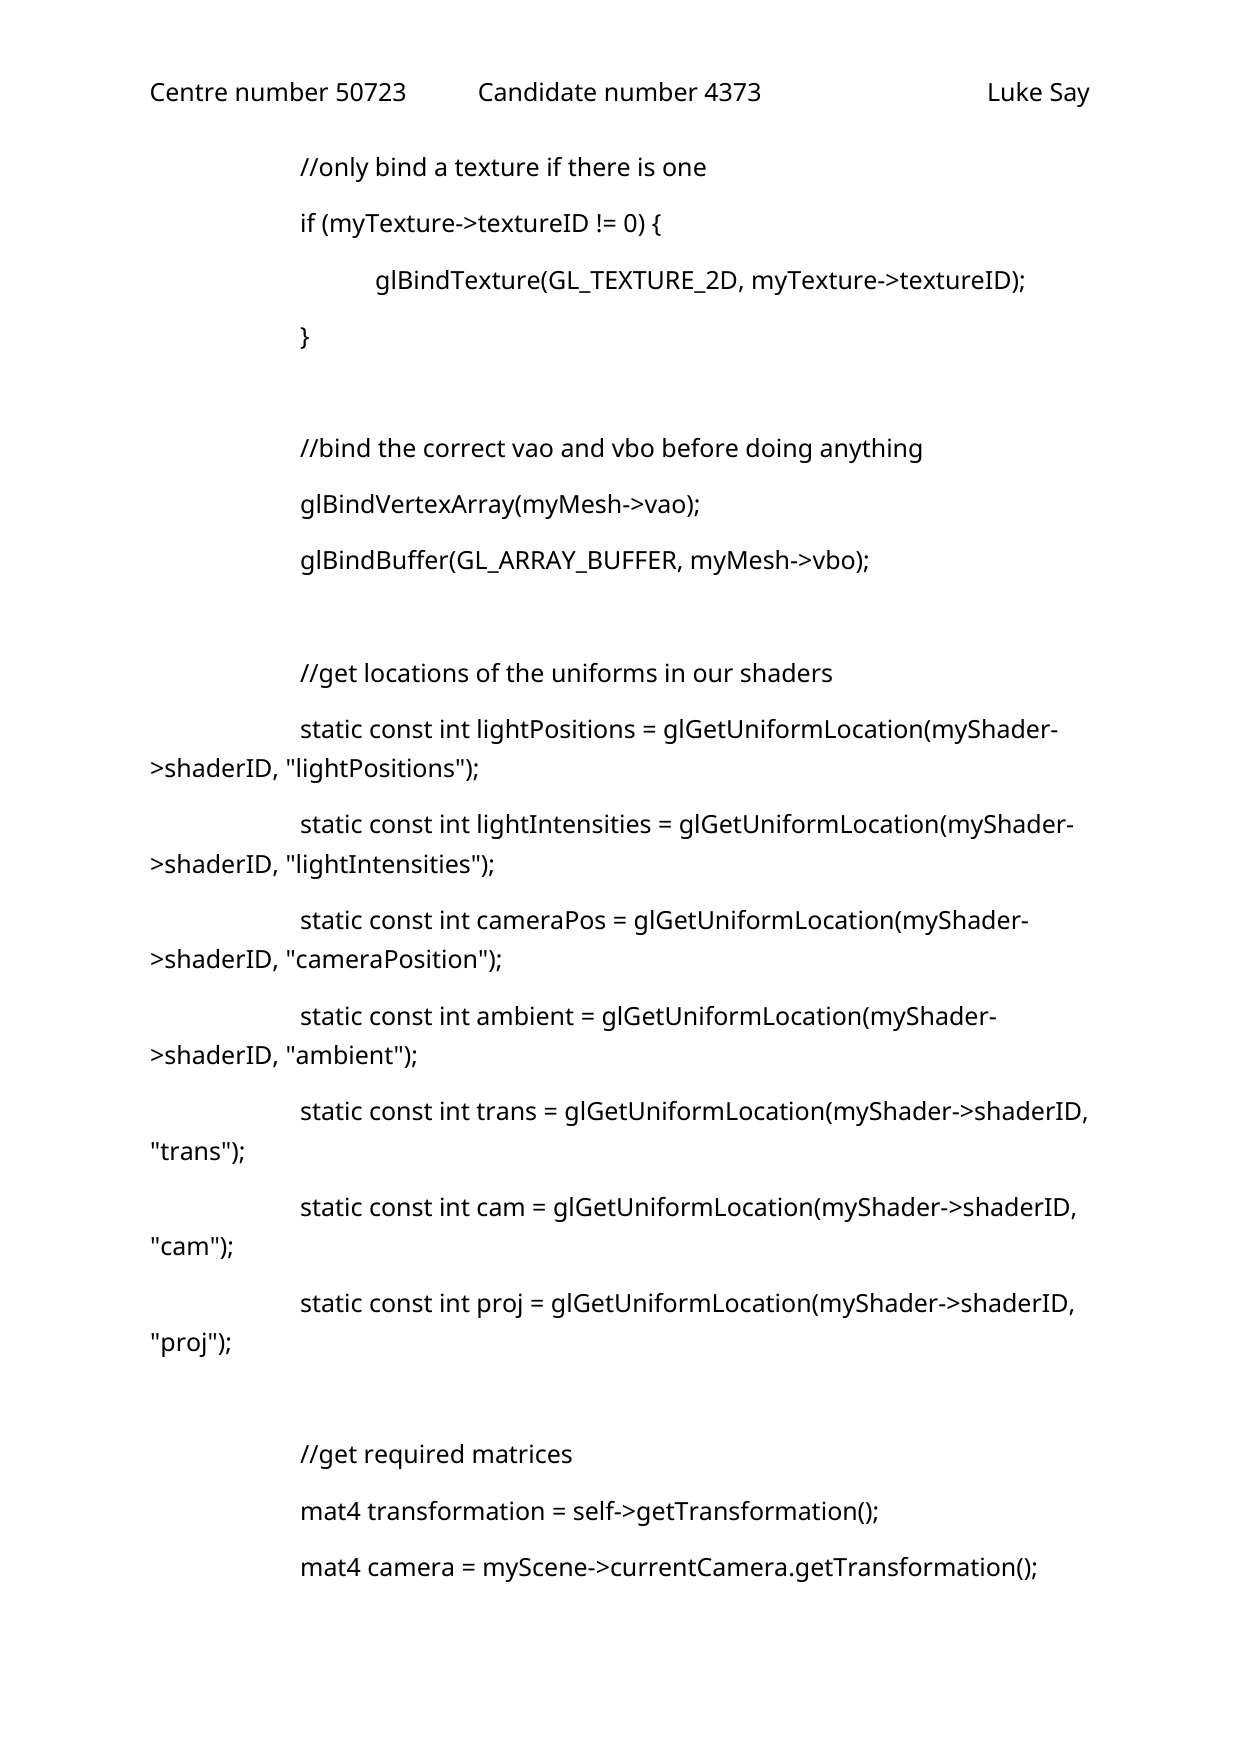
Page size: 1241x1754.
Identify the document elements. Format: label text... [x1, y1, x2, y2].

text glBindVertexArray(myMesh->vao); [150, 487, 1090, 521]
text //bind the correct vao and vbo before doing anything [150, 431, 1090, 465]
text static const int lightPositions = glGetUniformLocation(myShader->shaderID, "lightPositions"); [150, 711, 1090, 785]
text glBindBuffer(GL_ARRAY_BUFFER, myMesh->vbo); [150, 543, 1090, 577]
text mat4 camera = myScene->currentCamera.getTransformation(); [150, 1549, 1090, 1583]
text glBindTexture(GL_TEXTURE_2D, myTexture->textureID); [150, 262, 1090, 296]
text //only bind a texture if there is one [150, 150, 1090, 184]
text mat4 transformation = self->getTransformation(); [150, 1493, 1090, 1527]
text static const int ambient = glGetUniformLocation(myShader->shaderID, "ambient"); [150, 998, 1090, 1072]
text static const int cam = glGetUniformLocation(myShader->shaderID, "cam"); [150, 1189, 1090, 1263]
text static const int cameraPos = glGetUniformLocation(myShader->shaderID, "cameraPosition"); [150, 903, 1090, 976]
text static const int proj = glGetUniformLocation(myShader->shaderID, "proj"); [150, 1285, 1090, 1359]
text if (myTexture->textureID != 0) { [150, 206, 1090, 240]
text static const int trans = glGetUniformLocation(myShader->shaderID, "trans"); [150, 1094, 1090, 1167]
text } [150, 318, 1090, 352]
text //get required matrices [150, 1437, 1090, 1471]
text static const int lightIntensities = glGetUniformLocation(myShader->shaderID, "lightIntensities"); [150, 807, 1090, 881]
text //get locations of the uniforms in our shaders [150, 655, 1090, 689]
